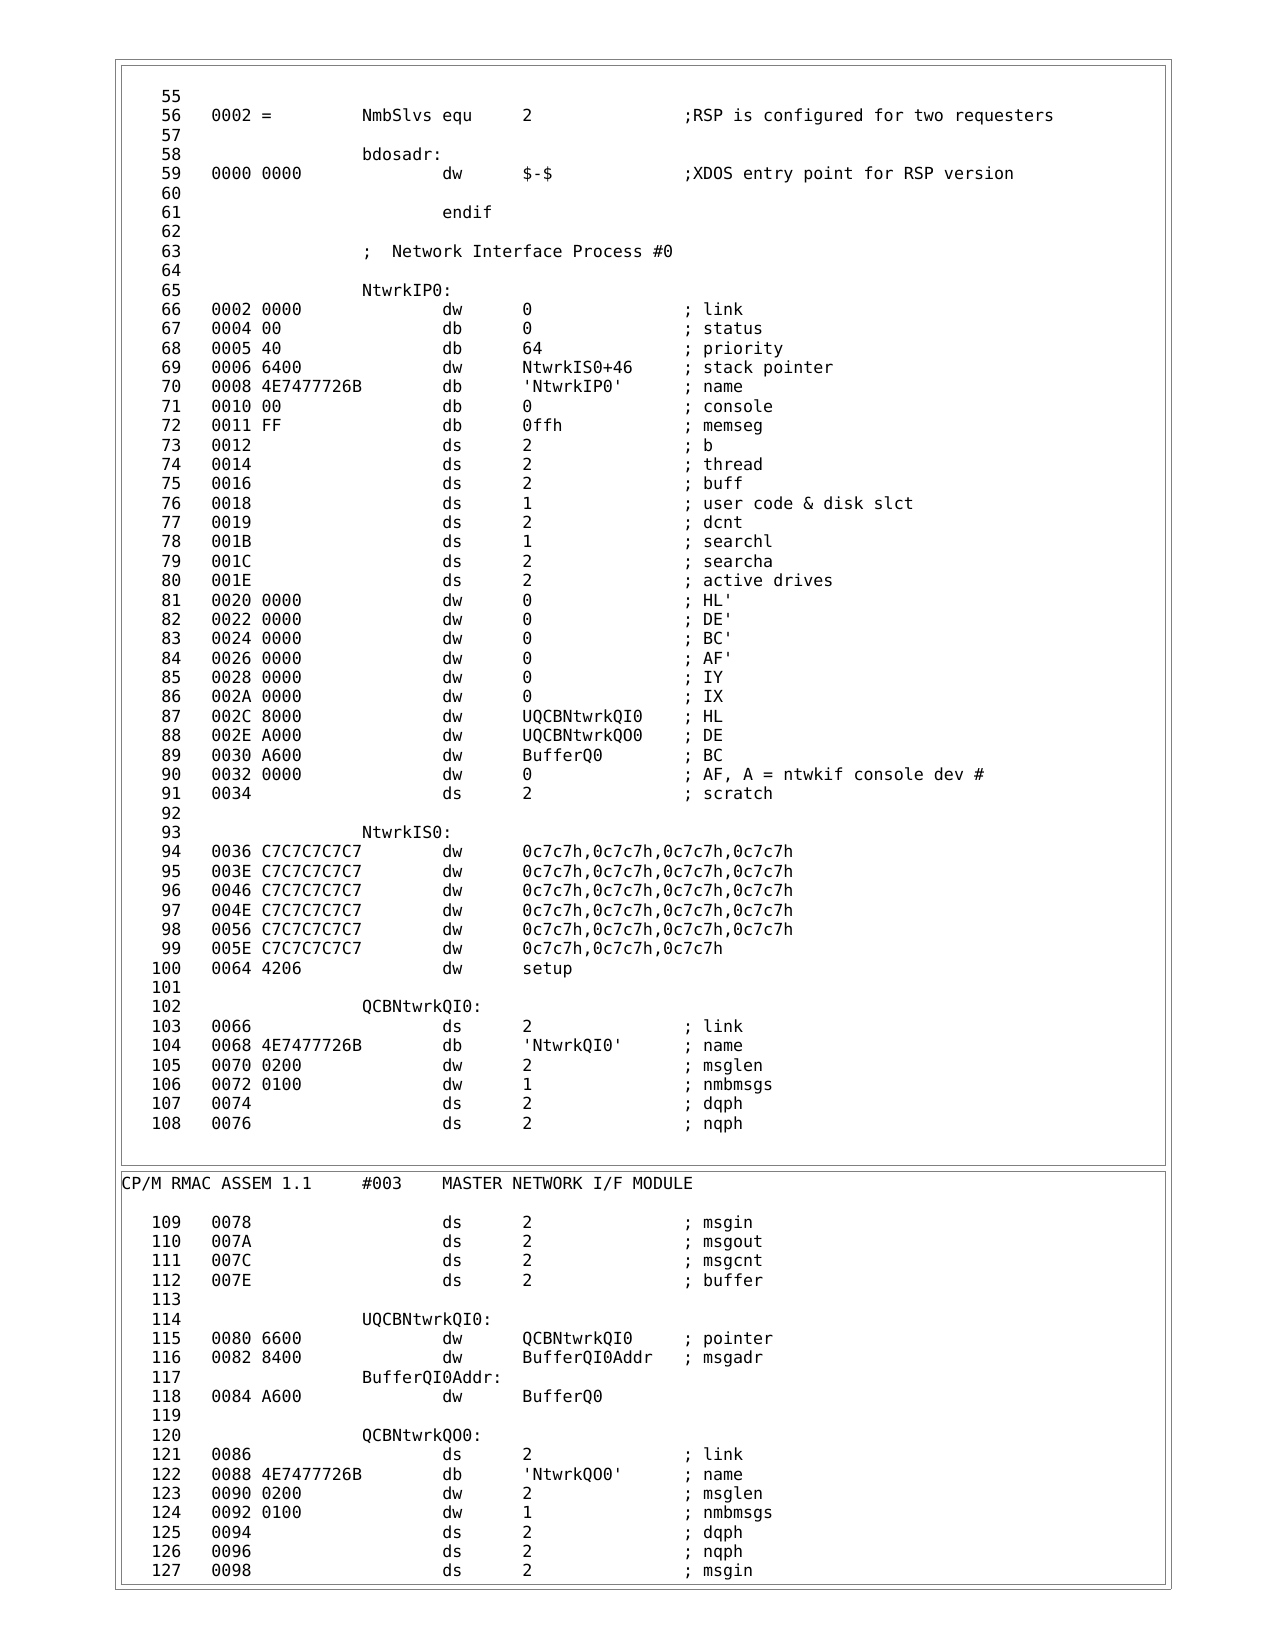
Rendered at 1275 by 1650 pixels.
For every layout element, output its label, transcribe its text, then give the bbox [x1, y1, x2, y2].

table_cell 55 56 0002 = NmbSlvs equ 2 ;RSP is configured for two requesters 57 58 bdosadr: 59 0000 0000 dw $-$ ;XDOS entry point for RSP version 60 61 endif 62 63 ; Network Interface Process #0 64 65 NtwrkIP0: 66 0002 0000 dw 0 ; link 67 0004 00 db 0 ; status 68 0005 40 db 64 ; priority 69 0006 6400 dw NtwrkIS0+46 ; stack pointer 70 0008 4E7477726B db 'NtwrkIP0' ; name 71 0010 00 db 0 ; console 72 0011 FF db 0ffh ; memseg 73 0012 ds 2 ; b 74 0014 ds 2 ; thread 75 0016 ds 2 ; buff 76 0018 ds 1 ; user code & disk slct 77 0019 ds 2 ; dcnt 78 001B ds 1 ; searchl 79 001C ds 2 ; searcha 80 001E ds 2 ; active drives 81 0020 0000 dw 0 ; HL' 82 0022 0000 dw 0 ; DE' 83 0024 0000 dw 0 ; BC' 84 0026 0000 dw 0 ; AF' 85 0028 0000 dw 0 ; IY 86 002A 0000 dw 0 ; IX 87 002C 8000 dw UQCBNtwrkQI0 ; HL 88 002E A000 dw UQCBNtwrkQO0 ; DE 89 0030 A600 dw BufferQ0 ; BC 90 0032 0000 dw 0 ; AF, A = ntwkif console dev # 91 0034 ds 2 ; scratch 92 93 NtwrkIS0: 94 0036 C7C7C7C7C7 dw 0c7c7h,0c7c7h,0c7c7h,0c7c7h 95 003E C7C7C7C7C7 dw 0c7c7h,0c7c7h,0c7c7h,0c7c7h 96 0046 C7C7C7C7C7 dw 0c7c7h,0c7c7h,0c7c7h,0c7c7h 97 004E C7C7C7C7C7 dw 0c7c7h,0c7c7h,0c7c7h,0c7c7h 98 0056 C7C7C7C7C7 dw 0c7c7h,0c7c7h,0c7c7h,0c7c7h 99 005E C7C7C7C7C7 dw 0c7c7h,0c7c7h,0c7c7h 100 0064 4206 dw setup 101 102 QCBNtwrkQI0: 103 0066 ds 2 ; link 104 0068 4E7477726B db 'NtwrkQI0' ; name 105 0070 0200 dw 2 ; msglen 106 0072 0100 dw 1 ; nmbmsgs 107 0074 ds 2 ; dqph 108 0076 ds 2 ; nqph [118, 60, 1168, 1165]
table_cell CP/M RMAC ASSEM 1.1 #003 MASTER NETWORK I/F MODULE 109 0078 ds 2 ; msgin 110 007A ds 2 ; msgout 111 007C ds 2 ; msgcnt 112 007E ds 2 ; buffer 113 114 UQCBNtwrkQI0: 115 0080 6600 dw QCBNtwrkQI0 ; pointer 116 0082 8400 dw BufferQI0Addr ; msgadr 117 BufferQI0Addr: 118 0084 A600 dw BufferQ0 119 120 QCBNtwrkQO0: 121 0086 ds 2 ; link 122 0088 4E7477726B db 'NtwrkQO0' ; name 123 0090 0200 dw 2 ; msglen 124 0092 0100 dw 1 ; nmbmsgs 125 0094 ds 2 ; dqph 126 0096 ds 2 ; nqph 127 0098 ds 2 ; msgin [118, 1165, 1168, 1583]
